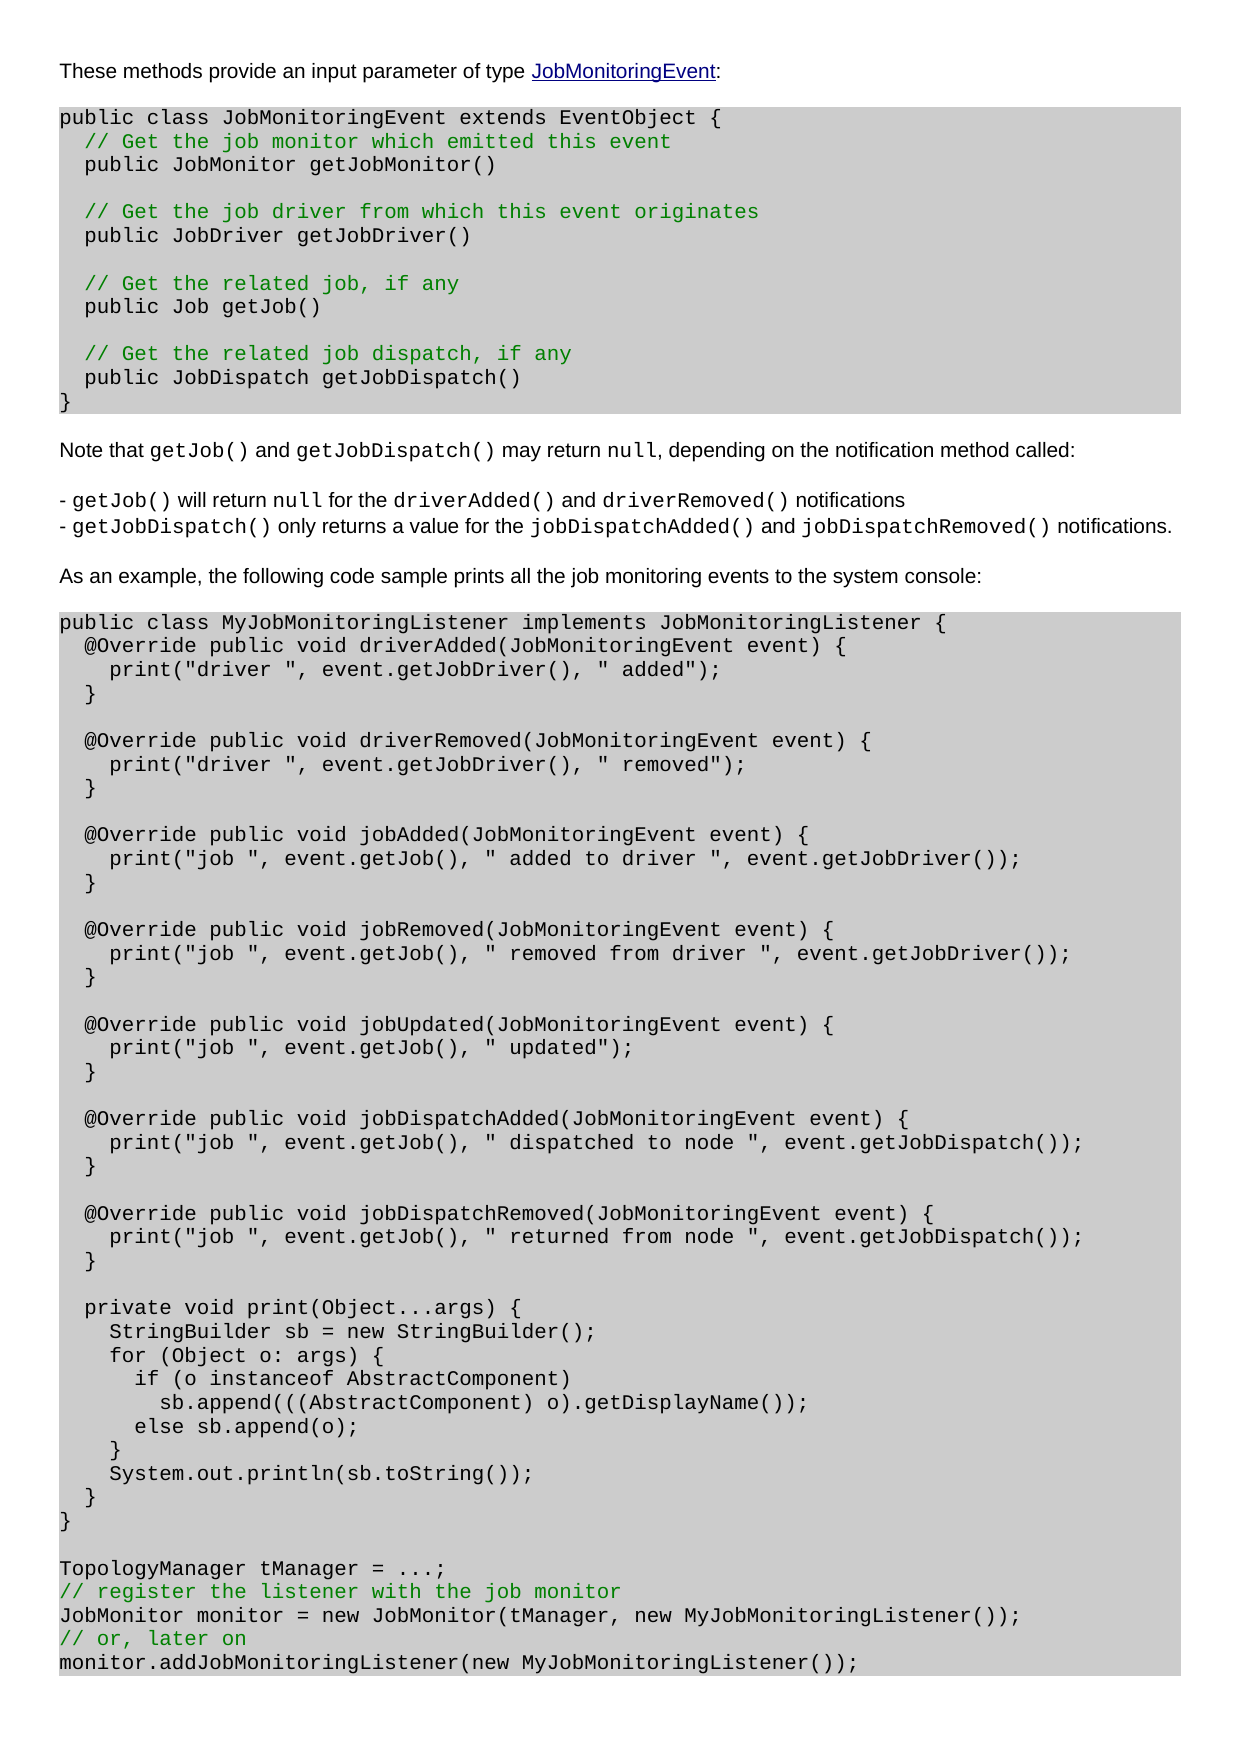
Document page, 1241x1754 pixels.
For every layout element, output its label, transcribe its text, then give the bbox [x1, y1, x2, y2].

text } [59, 1510, 1181, 1534]
text } [59, 777, 1181, 801]
text // register the listener with the job monitor [59, 1581, 1181, 1605]
text public class JobMonitoringEvent extends EventObject { [59, 107, 1181, 131]
text TopologyManager tManager = ...; [59, 1557, 1181, 1581]
text } [59, 966, 1181, 990]
text print("driver ", event.getJobDriver(), " added"); [59, 659, 1181, 683]
text } [59, 1156, 1181, 1179]
text public class MyJobMonitoringListener implements JobMonitoringListener { [59, 612, 1181, 635]
text - getJobDispatch() only returns a value for the jobDispatchAdded() and jobDispatchRemoved() notifications. [59, 514, 1181, 540]
text - getJob() will return null for the driverAdded() and driverRemoved() notifications [59, 488, 1181, 514]
text @Override public void jobRemoved(JobMonitoringEvent event) { [59, 919, 1181, 943]
text @Override public void driverRemoved(JobMonitoringEvent event) { [59, 730, 1181, 753]
text } [59, 1487, 1181, 1510]
text for (Object o: args) { [59, 1345, 1181, 1368]
text } [59, 872, 1181, 895]
text public JobDriver getJobDriver() [59, 225, 1181, 249]
text } [59, 391, 1181, 414]
text @Override public void driverAdded(JobMonitoringEvent event) { [59, 635, 1181, 659]
text // Get the job driver from which this event originates [59, 202, 1181, 225]
text sb.append(((AbstractComponent) o).getDisplayName()); [59, 1392, 1181, 1416]
text else sb.append(o); [59, 1416, 1181, 1439]
text StringBuilder sb = new StringBuilder(); [59, 1321, 1181, 1345]
text monitor.addJobMonitoringListener(new MyJobMonitoringListener()); [59, 1652, 1181, 1676]
text System.out.println(sb.toString()); [59, 1463, 1181, 1487]
text print("job ", event.getJob(), " removed from driver ", event.getJobDriver()); [59, 943, 1181, 966]
text if (o instanceof AbstractComponent) [59, 1368, 1181, 1392]
text public Job getJob() [59, 296, 1181, 320]
text print("job ", event.getJob(), " returned from node ", event.getJobDispatch()); [59, 1226, 1181, 1250]
text // Get the related job, if any [59, 272, 1181, 296]
text These methods provide an input parameter of type JobMonitoringEvent: [59, 59, 1181, 83]
text } [59, 1250, 1181, 1274]
text } [59, 683, 1181, 706]
text Note that getJob() and getJobDispatch() may return null, depending on the notification method called: [59, 438, 1181, 464]
text As an example, the following code sample prints all the job monitoring events to the system console: [59, 564, 1181, 588]
text print("job ", event.getJob(), " added to driver ", event.getJobDriver()); [59, 848, 1181, 872]
text } [59, 1439, 1181, 1463]
text @Override public void jobUpdated(JobMonitoringEvent event) { [59, 1014, 1181, 1037]
text // or, later on [59, 1628, 1181, 1652]
text print("driver ", event.getJobDriver(), " removed"); [59, 753, 1181, 777]
text public JobDispatch getJobDispatch() [59, 367, 1181, 391]
text public JobMonitor getJobMonitor() [59, 154, 1181, 178]
text // Get the job monitor which emitted this event [59, 131, 1181, 154]
text } [59, 1061, 1181, 1084]
text @Override public void jobAdded(JobMonitoringEvent event) { [59, 824, 1181, 848]
text // Get the related job dispatch, if any [59, 343, 1181, 367]
text JobMonitor monitor = new JobMonitor(tManager, new MyJobMonitoringListener()); [59, 1605, 1181, 1628]
text @Override public void jobDispatchRemoved(JobMonitoringEvent event) { [59, 1203, 1181, 1226]
text private void print(Object...args) { [59, 1297, 1181, 1321]
text print("job ", event.getJob(), " dispatched to node ", event.getJobDispatch()); [59, 1132, 1181, 1156]
text @Override public void jobDispatchAdded(JobMonitoringEvent event) { [59, 1108, 1181, 1132]
text print("job ", event.getJob(), " updated"); [59, 1037, 1181, 1061]
